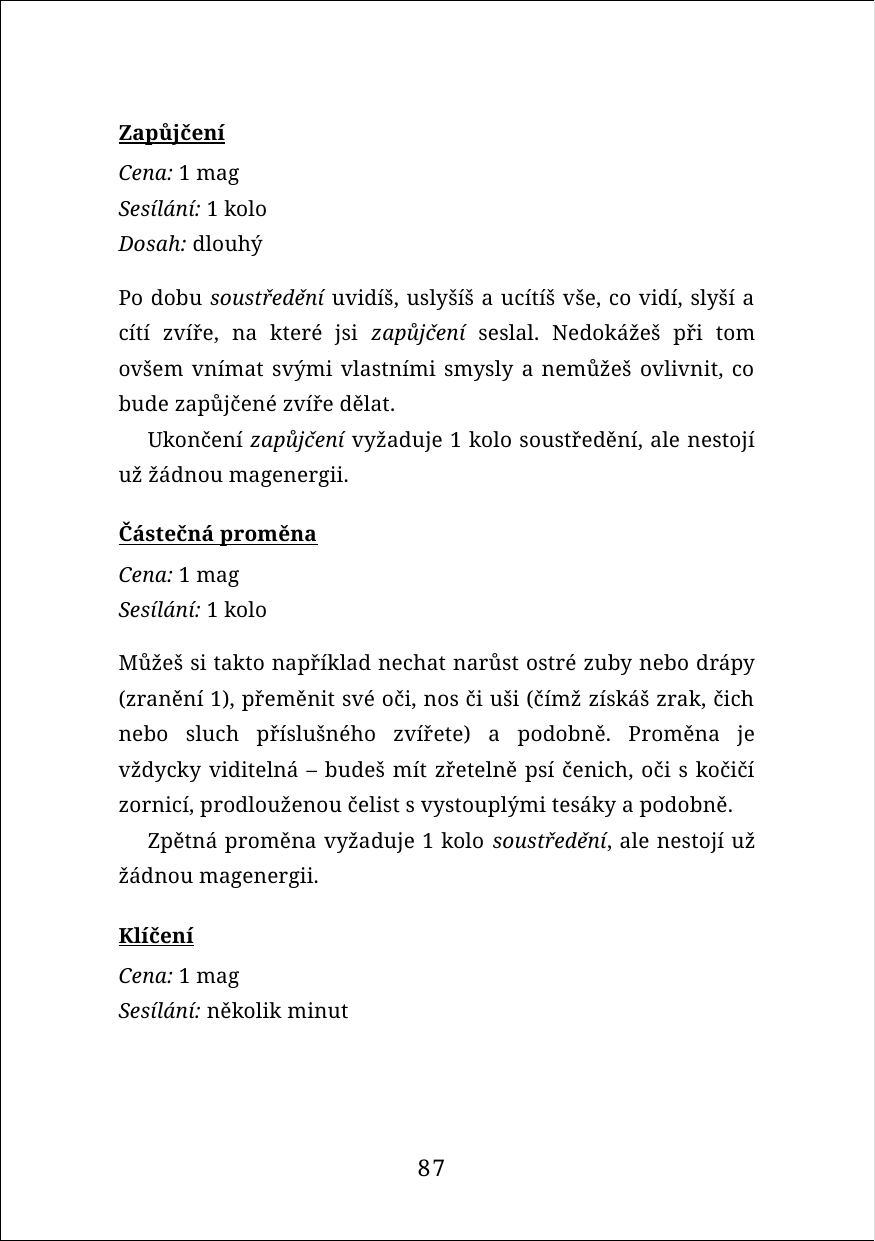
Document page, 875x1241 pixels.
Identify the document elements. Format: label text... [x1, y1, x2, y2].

text Cena: 1 mag Sesílání: 1 kolo Dosah: dlouhý [118, 158, 756, 258]
text Po dobu soustředění uvidíš, uslyšíš a ucítíš vše, co vidí, slyší a cítí zvíře, na které jsi zapůjčení seslal. Nedokážeš při tom ovšem vnímat svými vlastními smysly a nemůžeš ovlivnit, co bude zapůjčené zvíře dělat. Ukončení zapůjčení vyžaduje 1 kolo soustředění, ale nestojí už žádnou magenergii. [118, 283, 756, 489]
text Cena: 1 mag Sesílání: 1 kolo [118, 560, 756, 624]
text Cena: 1 mag Sesílání: několik minut [118, 961, 756, 1025]
subtitle Zapůjčení [118, 118, 756, 147]
subtitle Částečná proměna [118, 519, 756, 548]
subtitle Klíčení [118, 921, 756, 949]
text Můžeš si takto například nechat narůst ostré zuby nebo drápy (zranění 1), přeměnit své oči, nos či uši (čímž získáš zrak, čich nebo sluch příslušného zvířete) a podobně. Proměna je vždycky viditelná – budeš mít zřetelně psí čenich, oči s kočičí zornicí, prodlouženou čelist s vystouplými tesáky a podobně. Zpětná proměna vyžaduje 1 kolo soustředění, ale nestojí už žádnou magenergii. [118, 648, 756, 890]
